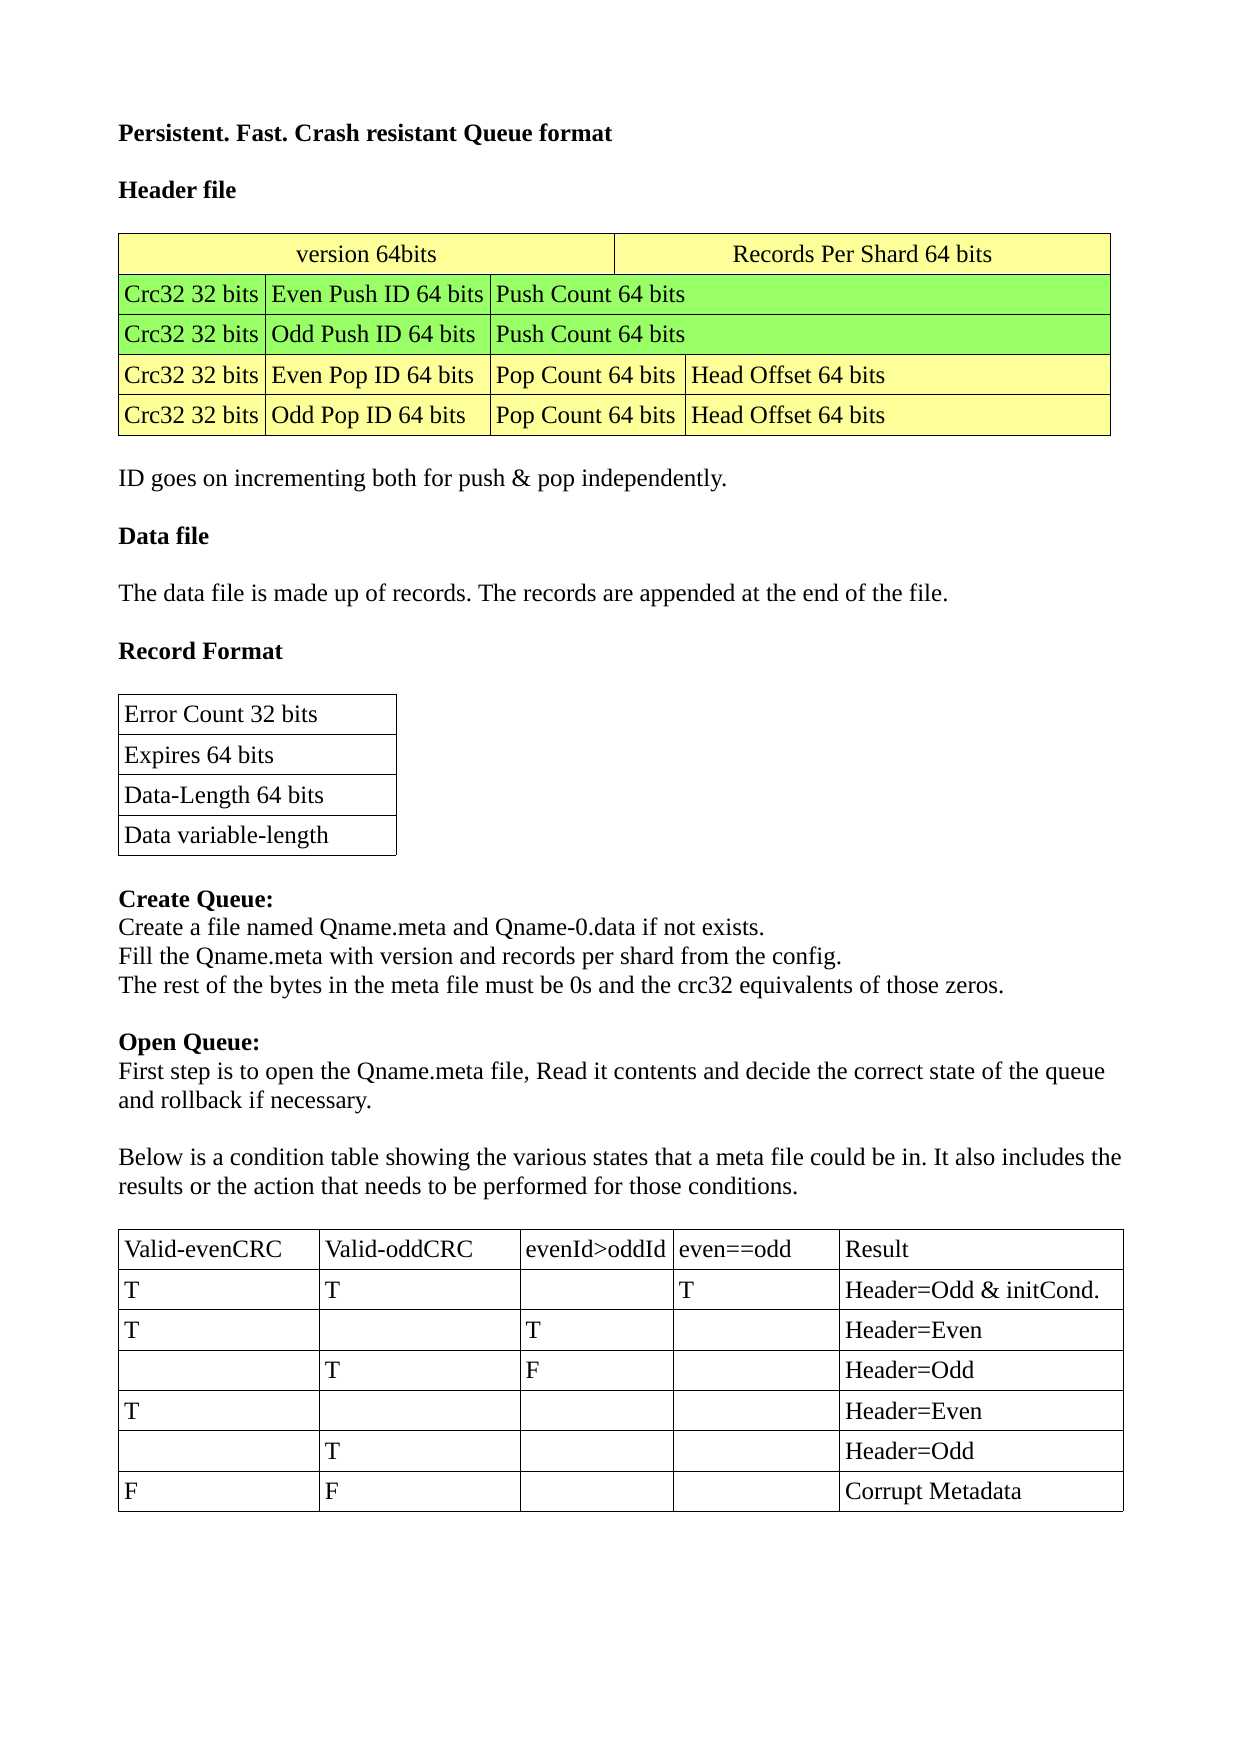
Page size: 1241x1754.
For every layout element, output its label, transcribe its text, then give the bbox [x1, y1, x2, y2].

table_cell Crc32 32 bits [119, 395, 265, 435]
table_header version 64bits [119, 234, 614, 273]
table_cell [320, 1391, 520, 1430]
table_cell Pop Count 64 bits [491, 395, 685, 435]
table_cell [521, 1391, 673, 1430]
text Header file [118, 176, 1122, 204]
table_cell Odd Push ID 64 bits [266, 315, 490, 354]
table_cell Header=Odd [840, 1351, 1123, 1390]
table_cell T [119, 1270, 319, 1309]
table_cell Data variable-length [119, 816, 396, 855]
text The data file is made up of records. The records are appended at the end of the file. [118, 578, 1122, 607]
table_cell T [320, 1270, 520, 1309]
table_cell [674, 1472, 839, 1511]
table_cell Push Count 64 bits [491, 315, 1110, 354]
table_cell T [674, 1270, 839, 1309]
table_cell [674, 1310, 839, 1349]
table_cell F [320, 1472, 520, 1511]
text Open Queue: [118, 1027, 1122, 1056]
table_cell Odd Pop ID 64 bits [266, 395, 490, 435]
table_cell T [320, 1431, 520, 1471]
table_cell Header=Even [840, 1391, 1123, 1430]
table_header Result [840, 1230, 1123, 1269]
table_cell Header=Odd & initCond. [840, 1270, 1123, 1309]
table_cell T [521, 1310, 673, 1349]
text ID goes on incrementing both for push & pop independently. [118, 463, 1122, 492]
table_header Records Per Shard 64 bits [615, 234, 1110, 273]
table_cell T [119, 1391, 319, 1430]
table_cell Push Count 64 bits [491, 275, 1110, 314]
table_cell [521, 1472, 673, 1511]
table_cell [674, 1391, 839, 1430]
table_cell T [320, 1351, 520, 1390]
table_cell T [119, 1310, 319, 1349]
table_cell F [521, 1351, 673, 1390]
text Create Queue: [118, 884, 1122, 912]
table_cell [521, 1431, 673, 1471]
table_cell [320, 1310, 520, 1349]
table_cell Even Push ID 64 bits [266, 275, 490, 314]
text Record Format [118, 636, 1122, 665]
text Below is a condition table showing the various states that a meta file could be in. It also includes the results or the action that needs to be performed for those conditions. [118, 1142, 1122, 1200]
text Fill the Qname.meta with version and records per shard from the config. [118, 941, 1122, 970]
table_header even==odd [674, 1230, 839, 1269]
text First step is to open the Qname.meta file, Read it contents and decide the correct state of the queue and rollback if necessary. [118, 1056, 1122, 1114]
text Data file [118, 521, 1122, 550]
table_cell [119, 1431, 319, 1471]
table_cell [674, 1431, 839, 1471]
table_cell Pop Count 64 bits [491, 355, 685, 394]
table_cell Header=Odd [840, 1431, 1123, 1471]
table_cell [674, 1351, 839, 1390]
text Persistent. Fast. Crash resistant Queue format [118, 118, 1122, 147]
table_header Error Count 32 bits [119, 695, 396, 734]
table_header evenId>oddId [521, 1230, 673, 1269]
table_cell Even Pop ID 64 bits [266, 355, 490, 394]
table_cell F [119, 1472, 319, 1511]
table_cell Crc32 32 bits [119, 355, 265, 394]
table_cell Expires 64 bits [119, 735, 396, 774]
table_cell Corrupt Metadata [840, 1472, 1123, 1511]
table_header Valid-evenCRC [119, 1230, 319, 1269]
table_cell Crc32 32 bits [119, 275, 265, 314]
text Create a file named Qname.meta and Qname-0.data if not exists. [118, 912, 1122, 941]
table_cell Head Offset 64 bits [686, 395, 1110, 435]
table_cell Head Offset 64 bits [686, 355, 1110, 394]
text The rest of the bytes in the meta file must be 0s and the crc32 equivalents of those zeros. [118, 970, 1122, 999]
table_cell Data-Length 64 bits [119, 775, 396, 814]
table_cell [119, 1351, 319, 1390]
table_header Valid-oddCRC [320, 1230, 520, 1269]
table_cell [521, 1270, 673, 1309]
table_cell Header=Even [840, 1310, 1123, 1349]
table_cell Crc32 32 bits [119, 315, 265, 354]
